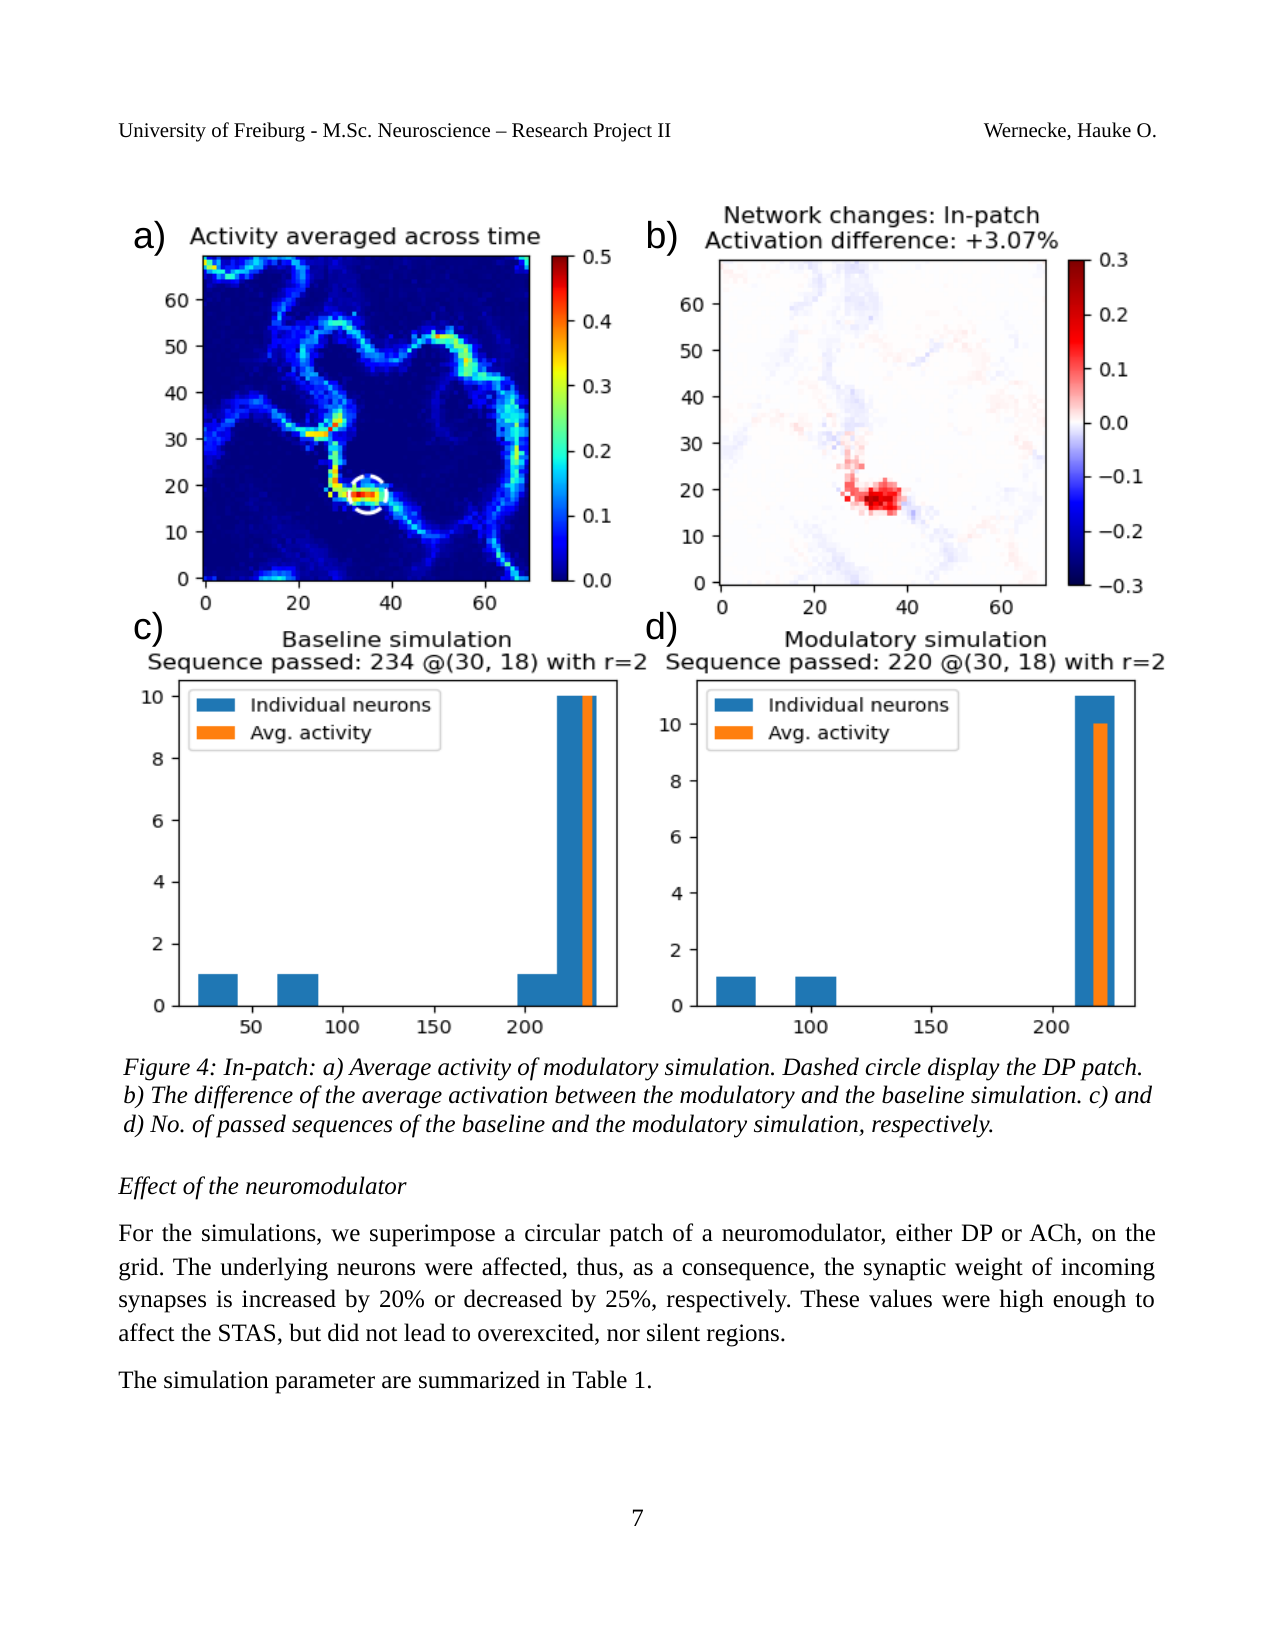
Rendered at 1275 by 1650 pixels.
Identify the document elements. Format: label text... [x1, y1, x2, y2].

picture [134, 205, 1145, 627]
text Effect of the neuromodulator [118, 172, 1168, 1200]
picture [136, 630, 1169, 1052]
text The simulation parameter are summarized in Table 1. [118, 1365, 1157, 1394]
text Figure 4: In-patch: a) Average activity of modulatory simulation. Dashed circle display the DP patch. b) The difference of the average activation between the modulatory and the baseline simulation. c) and d) No. of passed sequences of the baseline and the modulatory simulation, respectively. [123, 198, 1168, 1167]
picture [650, 621, 660, 627]
text For the simulations, we superimpose a circular patch of a neuromodulator, either DP or ACh, on the grid. The underlying neurons were affected, thus, as a consequence, the synaptic weight of incoming synapses is increased by 20% or decreased by 25%, respectively. These values were high enough to affect the STAS, but did not lead to overexcited, nor silent regions. [118, 1218, 1157, 1346]
picture [650, 630, 660, 637]
